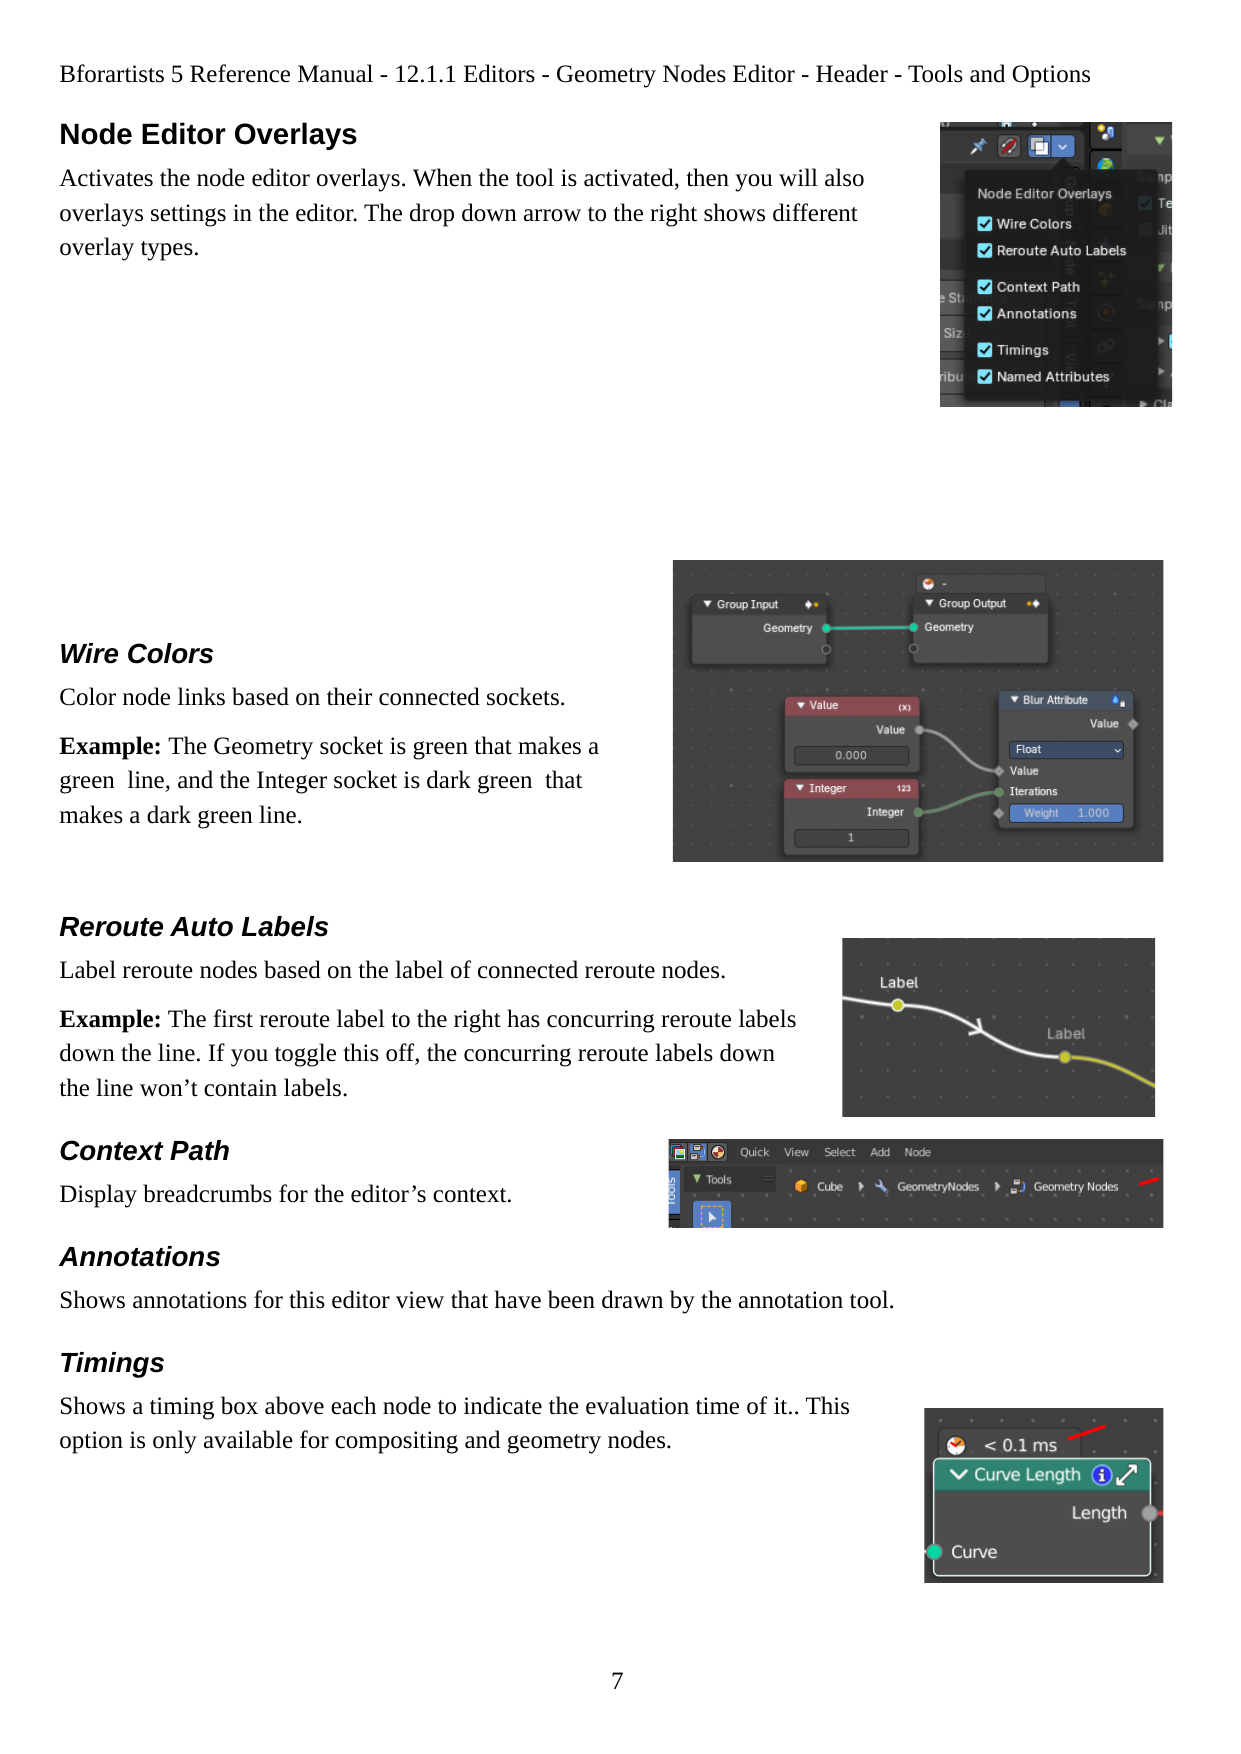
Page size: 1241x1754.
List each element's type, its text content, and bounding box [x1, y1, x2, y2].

text Example: The first reroute label to the right has concurring reroute labels down the line. If you toggle this off, the concurring reroute labels down the line won’t contain labels. [59, 1004, 842, 1102]
picture [924, 1408, 1164, 1583]
subtitle Annotations [59, 1240, 1181, 1272]
subtitle Reroute Auto Labels [59, 911, 1181, 942]
subtitle Node Editor Overlays [59, 117, 1181, 151]
text Shows a timing box above each node to indicate the evaluation time of it.. This option is only available for compositing and geometry nodes. [59, 1391, 1181, 1454]
subtitle Timings [59, 1346, 1181, 1378]
text Label reroute nodes based on the label of connected reroute nodes. [59, 955, 842, 984]
picture [940, 122, 1173, 407]
text Example: The Geometry socket is green that makes a green line, and the Integer socket is dark green that makes a dark green line. [59, 731, 672, 829]
picture [842, 938, 1156, 1117]
subtitle [1164, 637, 1181, 669]
text Display breadcrumbs for the editor’s context. [59, 1179, 668, 1208]
subtitle Context Path [59, 1134, 1181, 1166]
text Shows annotations for this editor view that have been drawn by the annotation tool. [59, 1285, 1181, 1313]
subtitle Wire Colors [59, 637, 672, 669]
text Color node links based on their connected sockets. [59, 682, 672, 711]
text Activates the node editor overlays. When the tool is activated, then you will also overlays settings in the editor. The drop down arrow to the right shows different overlay types. [59, 163, 940, 261]
picture [668, 1139, 1164, 1228]
picture [672, 560, 1164, 862]
